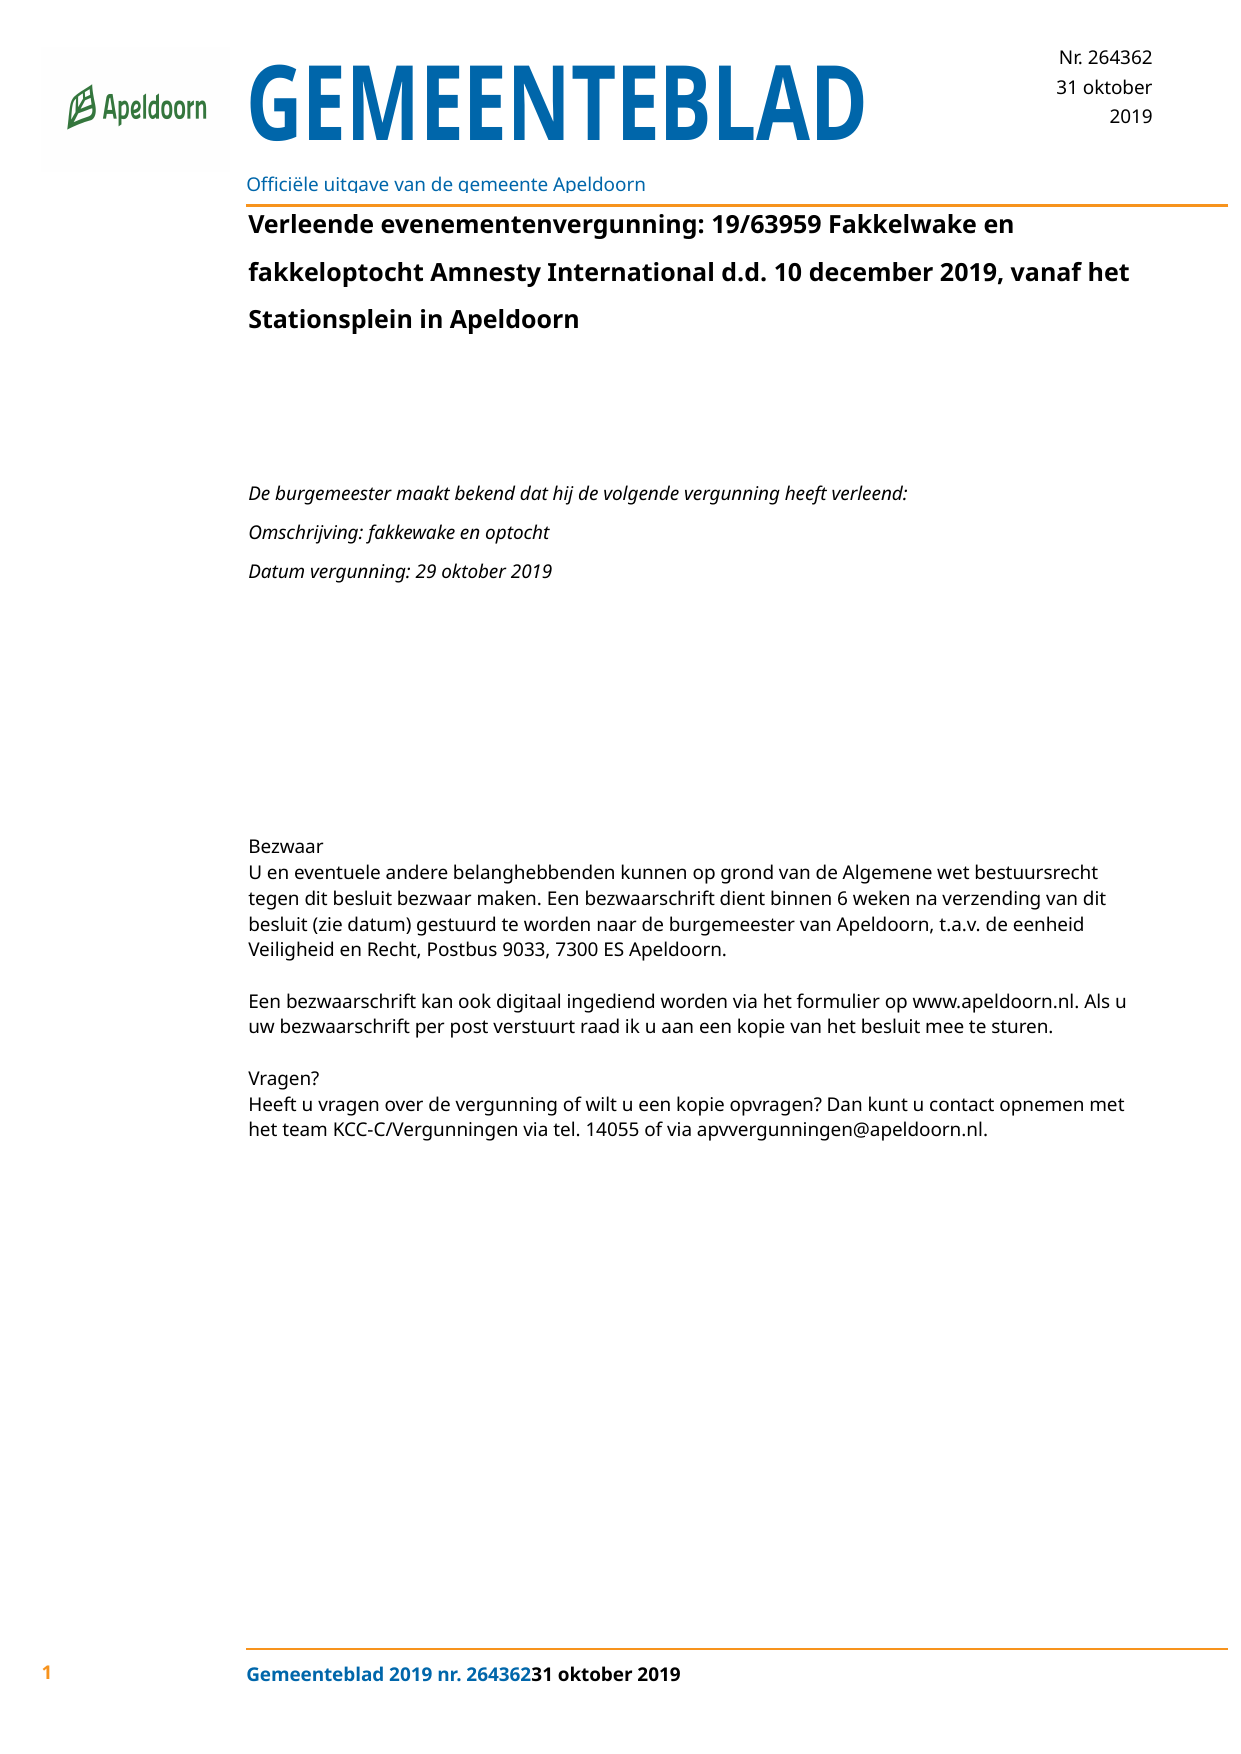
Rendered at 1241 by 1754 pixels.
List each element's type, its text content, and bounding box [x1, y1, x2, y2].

text Heeft u vragen over de vergunning of wilt u een kopie opvragen? Dan kunt u contact opnemen met het team KCC-C/Vergunningen via tel. 14055 of via apvvergunningen@apeldoorn.nl. [248, 1091, 1152, 1142]
text Vragen? [248, 1065, 1152, 1091]
text Verleende evenementenvergunning: 19/63959 Fakkelwake en fakkeloptocht Amnesty International d.d. 10 december 2019, vanaf het Stationsplein in Apeldoorn [248, 207, 1152, 336]
text Een bezwaarschrift kan ook digitaal ingediend worden via het formulier op www.apeldoorn.nl. Als u uw bezwaarschrift per post verstuurt raad ik u aan een kopie van het besluit mee te sturen. [248, 988, 1152, 1039]
text Bezwaar [248, 834, 1152, 859]
text Omschrijving: fakkewake en optocht [248, 519, 1152, 545]
text De burgemeester maakt bekend dat hij de volgende vergunning heeft verleend: [248, 480, 1152, 506]
picture [41, 47, 231, 172]
text U en eventuele andere belanghebbenden kunnen op grond van de Algemene wet bestuursrecht tegen dit besluit bezwaar maken. Een bezwaarschrift dient binnen 6 weken na verzending van dit besluit (zie datum) gestuurd te worden naar de burgemeester van Apeldoorn, t.a.v. de eenheid Veiligheid en Recht, Postbus 9033, 7300 ES Apeldoorn. [248, 859, 1152, 962]
text Datum vergunning: 29 oktober 2019 [248, 558, 1152, 584]
